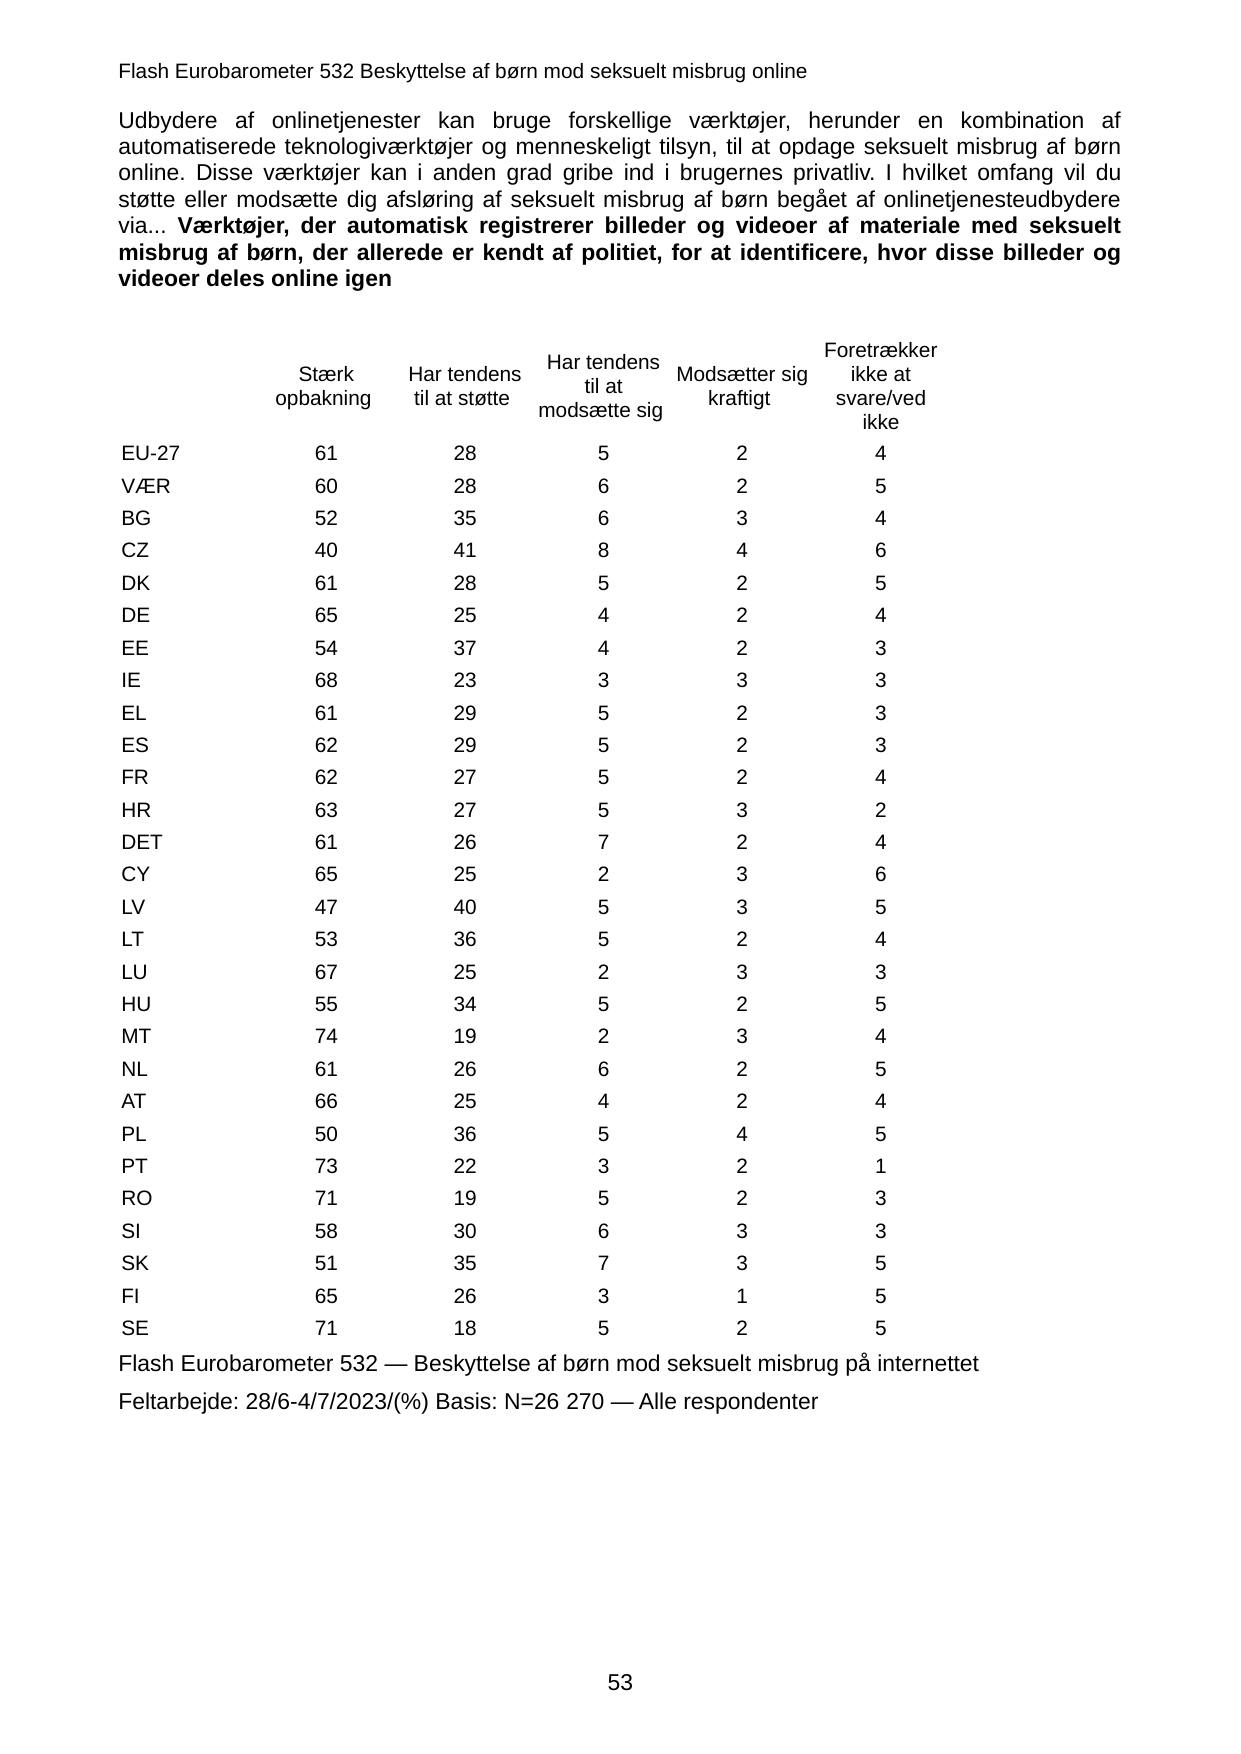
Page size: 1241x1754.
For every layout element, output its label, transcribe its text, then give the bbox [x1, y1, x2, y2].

table_cell 51 [257, 1247, 395, 1279]
table_cell 61 [257, 567, 395, 599]
table_cell 26 [395, 1279, 534, 1312]
table_cell 35 [395, 502, 534, 534]
table_cell 2 [534, 1020, 673, 1052]
table_cell 25 [395, 955, 534, 988]
table_cell 3 [811, 1215, 950, 1247]
table_cell 7 [534, 1247, 673, 1279]
table_cell 25 [395, 1085, 534, 1117]
table_cell VÆR [118, 469, 257, 502]
table_cell HR [118, 793, 257, 826]
table_cell 65 [257, 858, 395, 891]
table_cell 3 [534, 1279, 673, 1312]
table_cell 2 [673, 729, 811, 761]
table_cell 30 [395, 1215, 534, 1247]
table_cell AT [118, 1085, 257, 1117]
table_cell 5 [534, 729, 673, 761]
table_cell 2 [534, 955, 673, 988]
table_cell 5 [534, 567, 673, 599]
table_cell 22 [395, 1150, 534, 1182]
table_cell 5 [534, 891, 673, 923]
table_cell 3 [811, 1182, 950, 1214]
table_cell 5 [811, 988, 950, 1020]
table_cell 5 [811, 1312, 950, 1344]
table_cell 47 [257, 891, 395, 923]
table_cell 54 [257, 631, 395, 664]
table_header Foretrækker ikke at svare/ved ikke [811, 335, 950, 437]
table_cell 5 [534, 437, 673, 469]
table_cell 71 [257, 1312, 395, 1344]
text Flash Eurobarometer 532 — Beskyttelse af børn mod seksuelt misbrug på internettet [118, 1350, 1122, 1376]
table_cell 2 [673, 761, 811, 793]
table_cell FI [118, 1279, 257, 1312]
table_cell 65 [257, 1279, 395, 1312]
table_cell 5 [811, 469, 950, 502]
table_cell 4 [534, 599, 673, 631]
table_cell 4 [811, 1085, 950, 1117]
table_cell 26 [395, 826, 534, 858]
table_cell NL [118, 1053, 257, 1085]
table_cell 5 [534, 923, 673, 955]
table_cell 3 [811, 729, 950, 761]
table_cell 2 [673, 1312, 811, 1344]
table_cell 3 [811, 696, 950, 728]
table_cell 3 [673, 664, 811, 696]
table_cell 3 [673, 793, 811, 826]
table_cell 2 [673, 567, 811, 599]
table_cell 29 [395, 696, 534, 728]
table_cell PL [118, 1117, 257, 1150]
table_cell 71 [257, 1182, 395, 1214]
table_cell 5 [534, 696, 673, 728]
table_cell 29 [395, 729, 534, 761]
table_cell 6 [534, 469, 673, 502]
table_cell 6 [811, 858, 950, 891]
table_header Har tendens til at modsætte sig [534, 335, 673, 437]
table_cell 28 [395, 567, 534, 599]
table_cell 2 [673, 599, 811, 631]
table_cell IE [118, 664, 257, 696]
table_cell 2 [811, 793, 950, 826]
table_cell 4 [811, 923, 950, 955]
table_cell ES [118, 729, 257, 761]
table_cell 2 [673, 1182, 811, 1214]
table_cell 3 [534, 664, 673, 696]
table_cell 5 [534, 1117, 673, 1150]
table_cell 61 [257, 1053, 395, 1085]
table_cell 53 [257, 923, 395, 955]
table_cell BG [118, 502, 257, 534]
table_cell 5 [534, 1312, 673, 1344]
table_cell DET [118, 826, 257, 858]
table_cell LV [118, 891, 257, 923]
table_cell 19 [395, 1182, 534, 1214]
table_cell 26 [395, 1053, 534, 1085]
table_cell 4 [534, 631, 673, 664]
table_cell 37 [395, 631, 534, 664]
table_cell EL [118, 696, 257, 728]
table_header [118, 335, 257, 437]
table_cell 2 [673, 1085, 811, 1117]
table_cell 55 [257, 988, 395, 1020]
table_cell 4 [811, 1020, 950, 1052]
table_cell 4 [811, 437, 950, 469]
table_cell 6 [534, 1215, 673, 1247]
text Udbydere af onlinetjenester kan bruge forskellige værktøjer, herunder en kombination af automatiserede teknologiværktøjer og menneskeligt tilsyn, til at opdage seksuelt misbrug af børn online. Disse værktøjer kan i anden grad gribe ind i brugernes privatliv. I hvilket omfang vil du støtte eller modsætte dig afsløring af seksuelt misbrug af børn begået af onlinetjenesteudbydere via... Værktøjer, der automatisk registrerer billeder og videoer af materiale med seksuelt misbrug af børn, der allerede er kendt af politiet, for at identificere, hvor disse billeder og videoer deles online igen [118, 107, 1122, 291]
table_cell 4 [673, 1117, 811, 1150]
table_cell 18 [395, 1312, 534, 1344]
table_cell 58 [257, 1215, 395, 1247]
table_cell EE [118, 631, 257, 664]
table_cell 3 [673, 891, 811, 923]
table_cell 5 [811, 567, 950, 599]
table_cell 5 [534, 793, 673, 826]
table_cell 3 [673, 502, 811, 534]
table_cell 2 [673, 696, 811, 728]
table_cell 2 [673, 988, 811, 1020]
table_cell 5 [811, 1247, 950, 1279]
table_cell 5 [534, 988, 673, 1020]
table_header Har tendens til at støtte [395, 335, 534, 437]
table_cell 2 [673, 631, 811, 664]
table_cell HU [118, 988, 257, 1020]
table_cell 6 [811, 534, 950, 567]
table_cell 5 [534, 761, 673, 793]
table_cell 2 [673, 923, 811, 955]
table_cell 25 [395, 599, 534, 631]
table_cell 4 [811, 502, 950, 534]
table_cell 40 [257, 534, 395, 567]
table_cell 2 [673, 826, 811, 858]
table_cell 28 [395, 469, 534, 502]
table_cell 7 [534, 826, 673, 858]
table_cell 65 [257, 599, 395, 631]
table_cell LT [118, 923, 257, 955]
table_cell 4 [811, 599, 950, 631]
table_cell 3 [673, 1020, 811, 1052]
table_cell CY [118, 858, 257, 891]
table_cell SI [118, 1215, 257, 1247]
table_cell 4 [811, 761, 950, 793]
table_cell MT [118, 1020, 257, 1052]
table_cell 8 [534, 534, 673, 567]
table_cell 3 [673, 1247, 811, 1279]
table_cell 1 [673, 1279, 811, 1312]
table_cell 63 [257, 793, 395, 826]
table_cell 74 [257, 1020, 395, 1052]
table_cell 3 [673, 858, 811, 891]
table_cell 4 [534, 1085, 673, 1117]
table_cell 19 [395, 1020, 534, 1052]
table_cell 67 [257, 955, 395, 988]
text Feltarbejde: 28/6-4/7/2023/(%) Basis: N=26 270 — Alle respondenter [118, 1388, 1122, 1414]
table_cell FR [118, 761, 257, 793]
table_cell 1 [811, 1150, 950, 1182]
table_cell 4 [673, 534, 811, 567]
table_cell 36 [395, 923, 534, 955]
table_cell 2 [673, 1053, 811, 1085]
table_cell EU-27 [118, 437, 257, 469]
table_cell 35 [395, 1247, 534, 1279]
table_header Stærk opbakning [257, 335, 395, 437]
table_cell 62 [257, 761, 395, 793]
table_cell LU [118, 955, 257, 988]
table_cell 66 [257, 1085, 395, 1117]
table_cell 34 [395, 988, 534, 1020]
table_cell 50 [257, 1117, 395, 1150]
table_header Modsætter sig kraftigt [673, 335, 811, 437]
table_cell 5 [811, 1053, 950, 1085]
table_cell 60 [257, 469, 395, 502]
table_cell RO [118, 1182, 257, 1214]
table_cell 2 [673, 469, 811, 502]
table_cell 61 [257, 696, 395, 728]
table_cell 27 [395, 793, 534, 826]
table_cell 2 [534, 858, 673, 891]
table_cell 5 [811, 1279, 950, 1312]
table_cell 2 [673, 1150, 811, 1182]
table_cell DK [118, 567, 257, 599]
table_cell 40 [395, 891, 534, 923]
table_cell PT [118, 1150, 257, 1182]
table_cell 23 [395, 664, 534, 696]
table_cell 3 [811, 631, 950, 664]
table_cell 3 [673, 1215, 811, 1247]
table_cell 61 [257, 437, 395, 469]
table_cell 61 [257, 826, 395, 858]
table_cell SE [118, 1312, 257, 1344]
table_cell 3 [534, 1150, 673, 1182]
table_cell 5 [534, 1182, 673, 1214]
table_cell 5 [811, 891, 950, 923]
table_cell 6 [534, 502, 673, 534]
table_cell 41 [395, 534, 534, 567]
table_cell 3 [811, 664, 950, 696]
table_cell 73 [257, 1150, 395, 1182]
table_cell 68 [257, 664, 395, 696]
table_cell 62 [257, 729, 395, 761]
table_cell CZ [118, 534, 257, 567]
table_cell 3 [811, 955, 950, 988]
table_cell 27 [395, 761, 534, 793]
table_cell 52 [257, 502, 395, 534]
table_cell 28 [395, 437, 534, 469]
table_cell SK [118, 1247, 257, 1279]
table_cell 5 [811, 1117, 950, 1150]
table_cell 36 [395, 1117, 534, 1150]
table_cell 4 [811, 826, 950, 858]
table_cell 3 [673, 955, 811, 988]
table_cell 6 [534, 1053, 673, 1085]
table_cell 25 [395, 858, 534, 891]
table_cell 2 [673, 437, 811, 469]
table_cell DE [118, 599, 257, 631]
